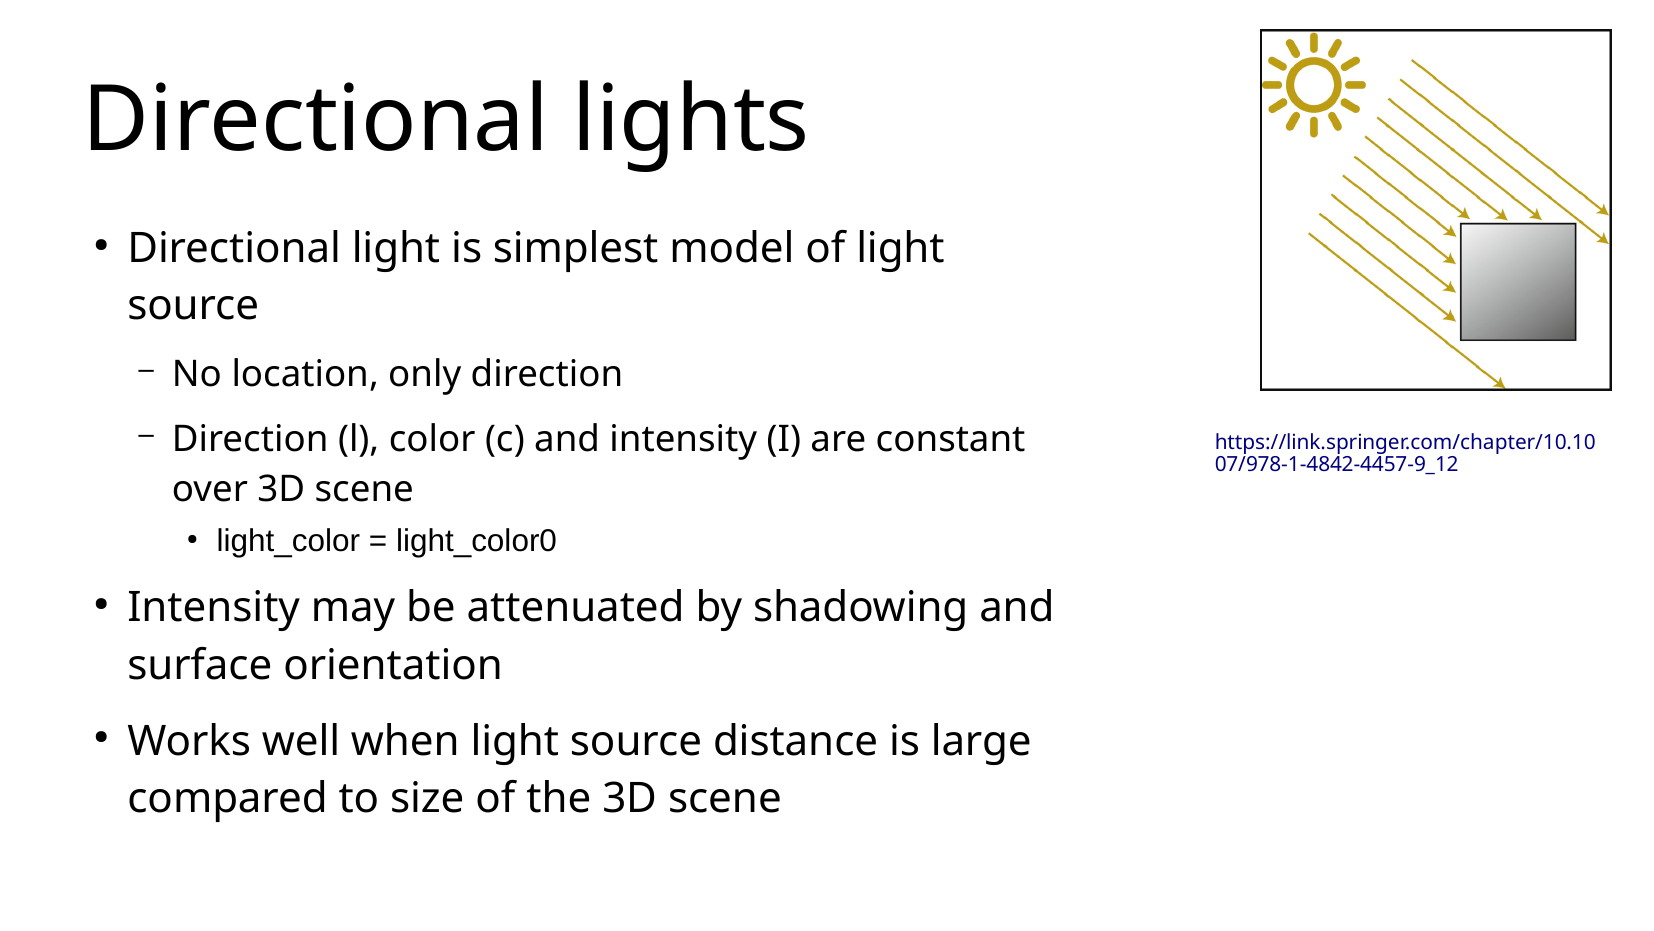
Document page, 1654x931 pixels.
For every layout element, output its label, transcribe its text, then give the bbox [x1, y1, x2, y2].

picture [1260, 29, 1612, 391]
list Directional light is simplest model of light source No location, only direction Direction (l), color (c) and intensity (I) are constant over 3D scene light_color = light_color0 Intensity may be attenuated by shadowing and surface orientation Works well when light source distance is large compared to size of the 3D scene [82, 217, 1066, 826]
title Directional lights [82, 37, 1260, 193]
text_box https://link.springer.com/chapter/10.1007/978-1-4842-4457-9_12 [1200, 420, 1621, 461]
